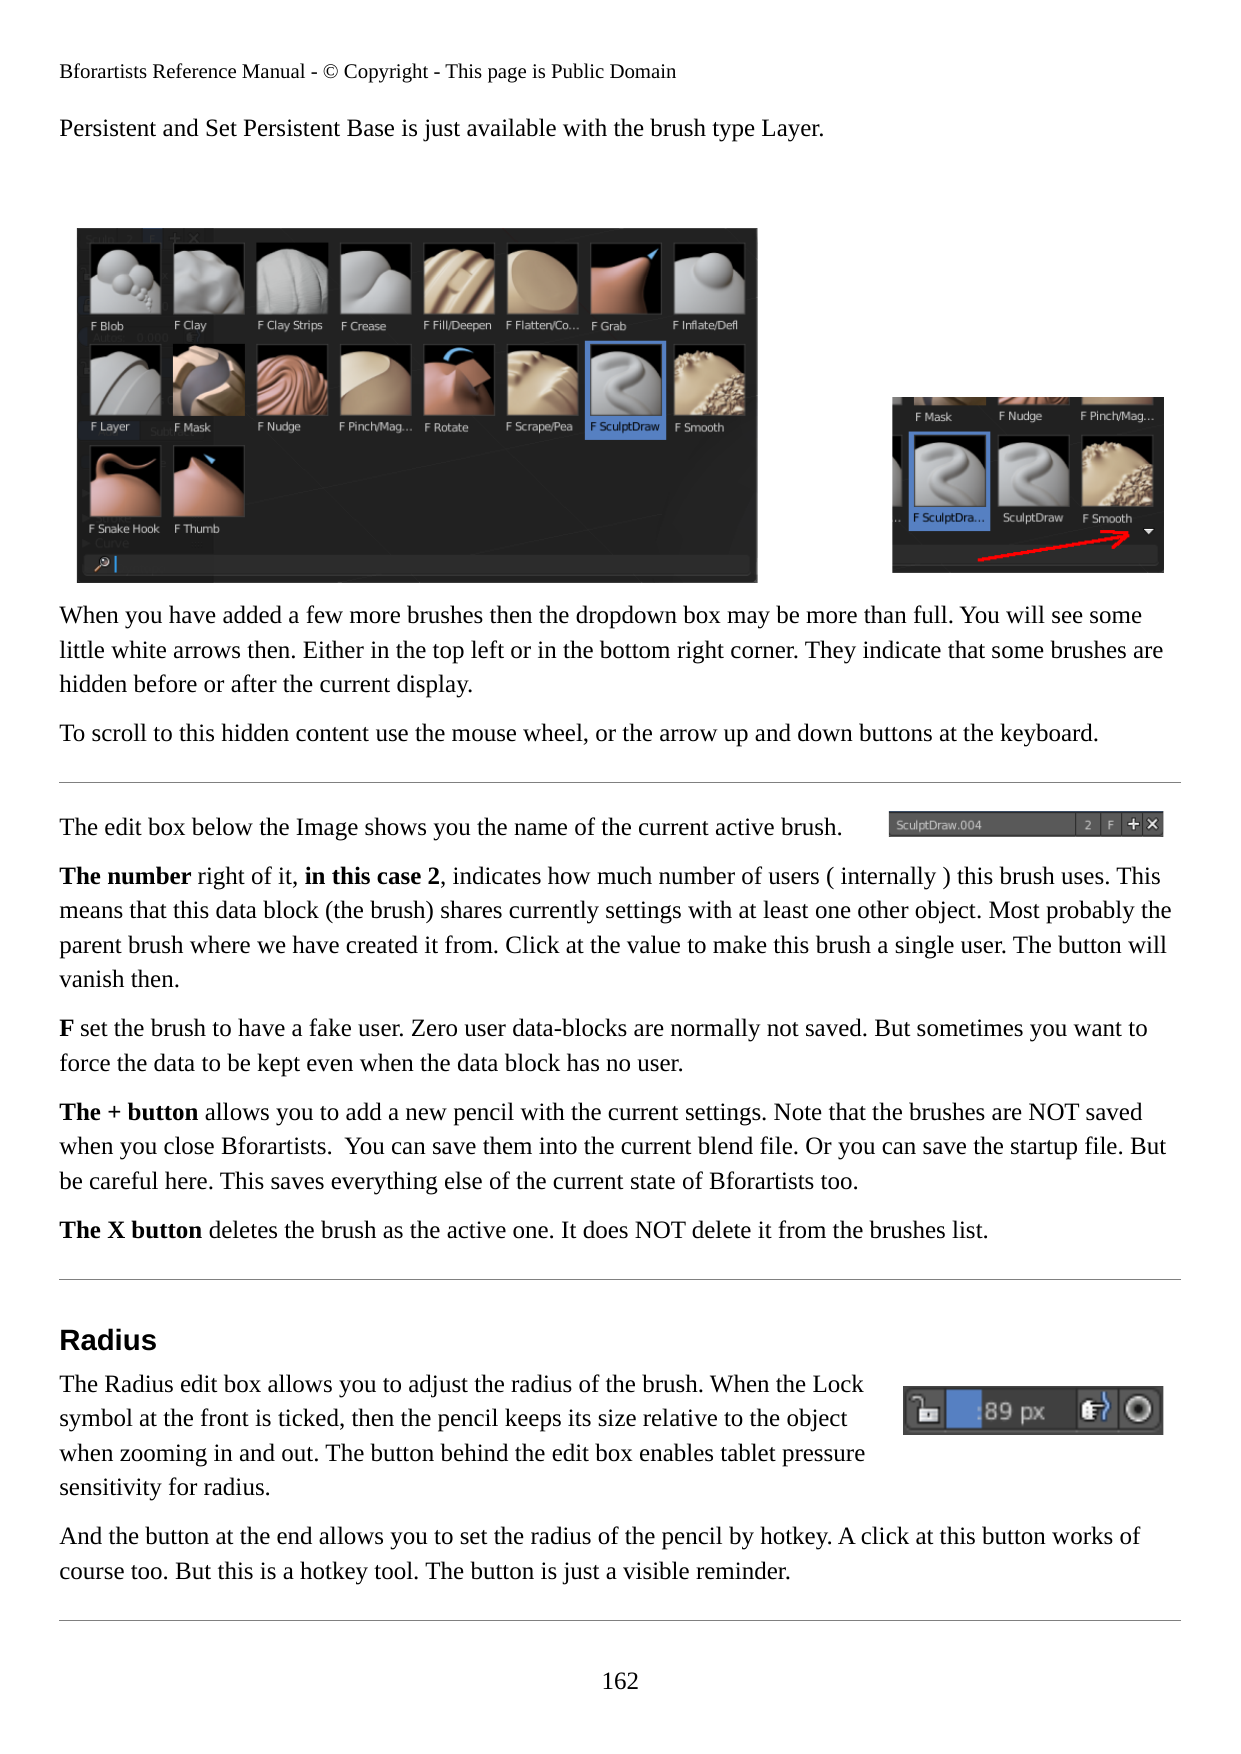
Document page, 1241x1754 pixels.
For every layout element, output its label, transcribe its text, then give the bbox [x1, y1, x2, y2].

text The + button allows you to add a new pencil with the current settings. Note that the brushes are NOT saved when you close Bforartists. You can save them into the current blend file. Or you can save the startup file. But be careful here. This saves everything else of the current state of Bforartists too. [59, 1097, 1181, 1194]
text F set the brush to have a fake user. Zero user data-blocks are normally not saved. But sometimes you want to force the data to be kept even when the data block has no user. [59, 1013, 1181, 1077]
text And the button at the end allows you to set the radius of the pencil by hotkey. A click at this button works of course too. But this is a hotkey tool. The button is just a visible reminder. [59, 1521, 1181, 1585]
text Persistent and Set Persistent Base is just available with the brush type Layer. [59, 113, 1181, 141]
subtitle Radius [59, 1323, 1181, 1356]
text The X button deletes the brush as the active one. It does NOT delete it from the brushes list. [59, 1215, 1181, 1244]
picture [903, 1386, 1164, 1435]
text The edit box below the Image shows you the name of the current active brush. [59, 812, 1181, 841]
text When you have added a few more brushes then the dropdown box may be more than full. You will see some little white arrows then. Either in the top left or in the bottom right corner. They indicate that some brushes are hidden before or after the current display. [59, 598, 1181, 698]
text To scroll to this hidden content use the mouse wheel, or the arrow up and down buttons at the keyboard. [59, 718, 1181, 747]
picture [76, 228, 758, 583]
picture [888, 811, 1164, 837]
text The number right of it, in this case 2, indicates how much number of users ( internally ) this brush uses. This means that this data block (the brush) shares currently settings with at least one other object. Most probably the parent brush where we have created it from. Click at the value to make this brush a single user. The button will vanish then. [59, 861, 1181, 993]
text The Radius edit box allows you to adjust the radius of the brush. When the Lock symbol at the front is ticked, then the pencil keeps its size relative to the object when zooming in and out. The button behind the edit box enables tablet pressure sensitivity for radius. [59, 1369, 1181, 1501]
picture [892, 397, 1164, 573]
